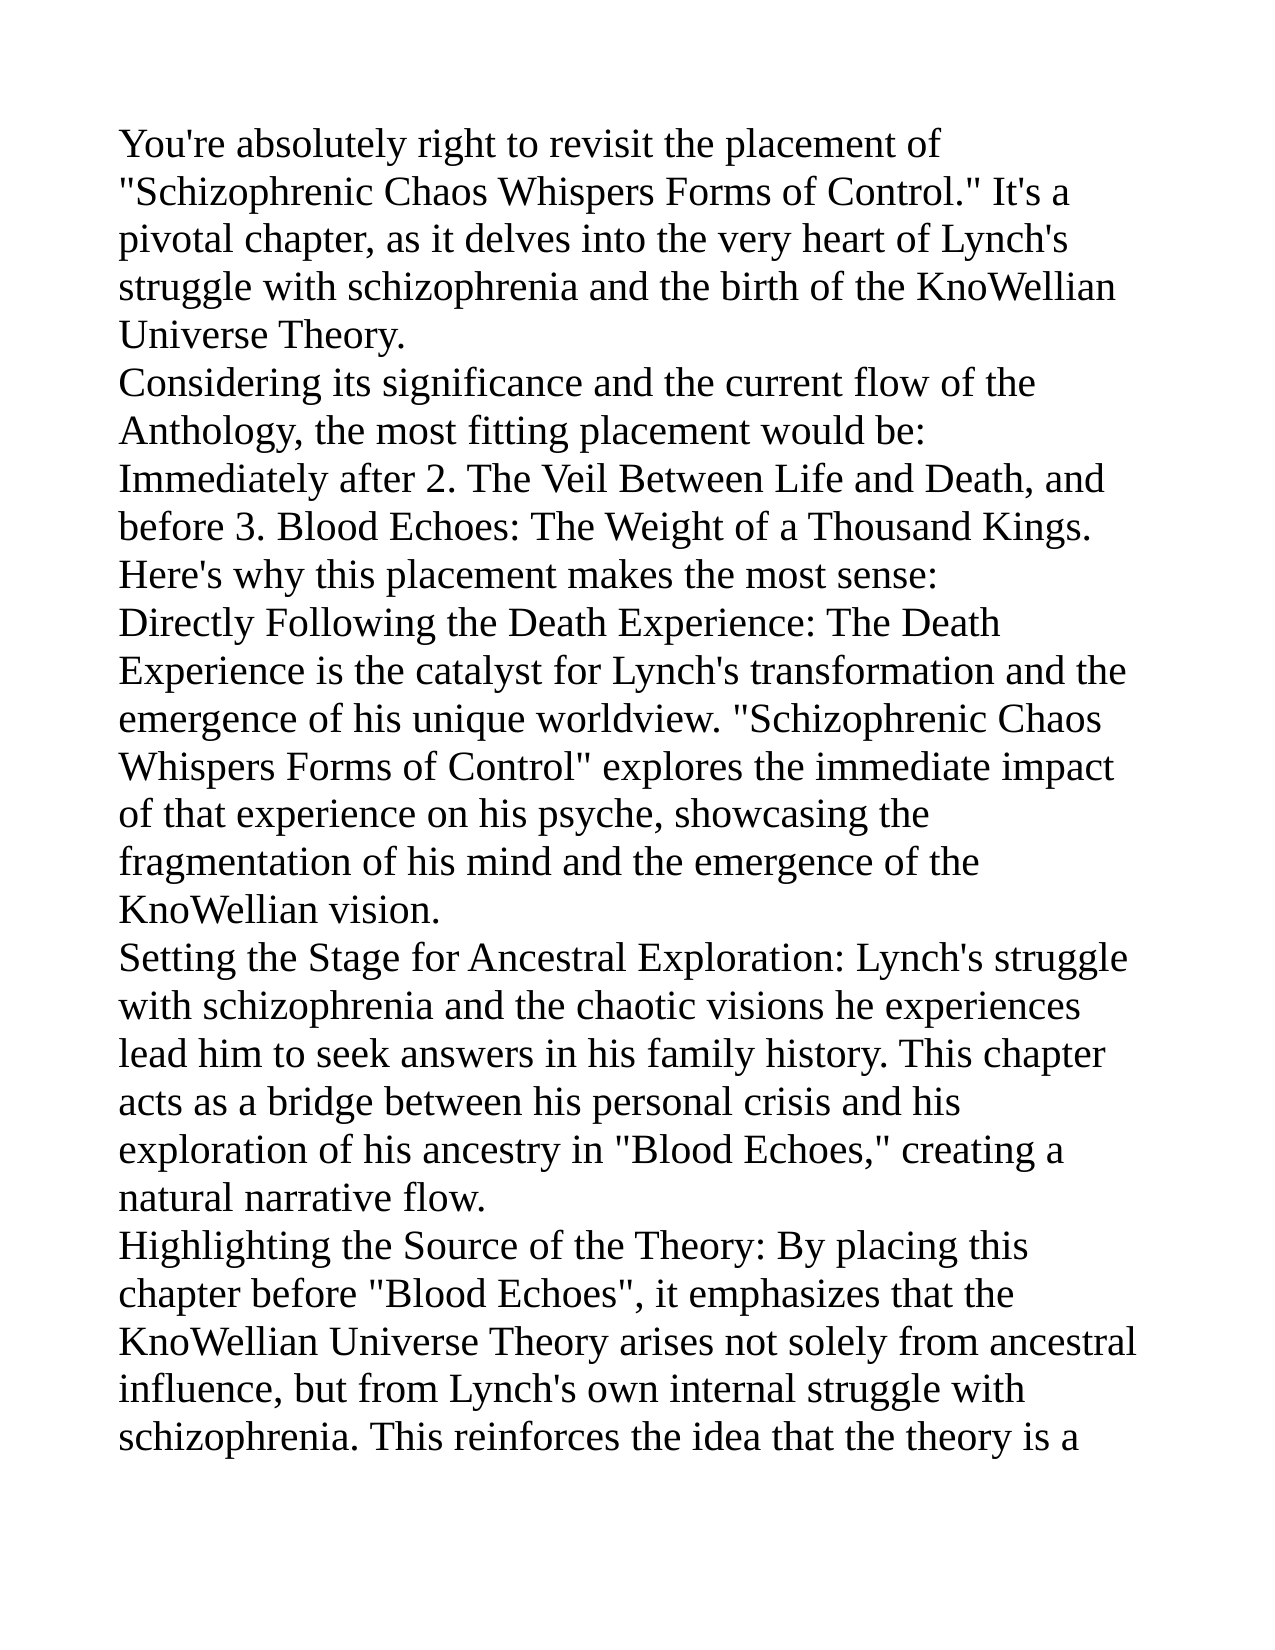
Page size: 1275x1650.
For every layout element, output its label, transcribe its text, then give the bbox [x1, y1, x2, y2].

text Here's why this placement makes the most sense: [118, 549, 1157, 597]
text Immediately after 2. The Veil Between Life and Death, and before 3. Blood Echoes: The Weight of a Thousand Kings. [118, 453, 1157, 549]
text You're absolutely right to revisit the placement of "Schizophrenic Chaos Whispers Forms of Control." It's a pivotal chapter, as it delves into the very heart of Lynch's struggle with schizophrenia and the birth of the KnoWellian Universe Theory. [118, 118, 1157, 358]
text Considering its significance and the current flow of the Anthology, the most fitting placement would be: [118, 358, 1157, 453]
text Setting the Stage for Ancestral Exploration: Lynch's struggle with schizophrenia and the chaotic visions he experiences lead him to seek answers in his family history. This chapter acts as a bridge between his personal crisis and his exploration of his ancestry in "Blood Echoes," creating a natural narrative flow. [118, 933, 1157, 1220]
text Directly Following the Death Experience: The Death Experience is the catalyst for Lynch's transformation and the emergence of his unique worldview. "Schizophrenic Chaos Whispers Forms of Control" explores the immediate impact of that experience on his psyche, showcasing the fragmentation of his mind and the emergence of the KnoWellian vision. [118, 597, 1157, 933]
text Highlighting the Source of the Theory: By placing this chapter before "Blood Echoes", it emphasizes that the KnoWellian Universe Theory arises not solely from ancestral influence, but from Lynch's own internal struggle with schizophrenia. This reinforces the idea that the theory is a [118, 1220, 1157, 1460]
